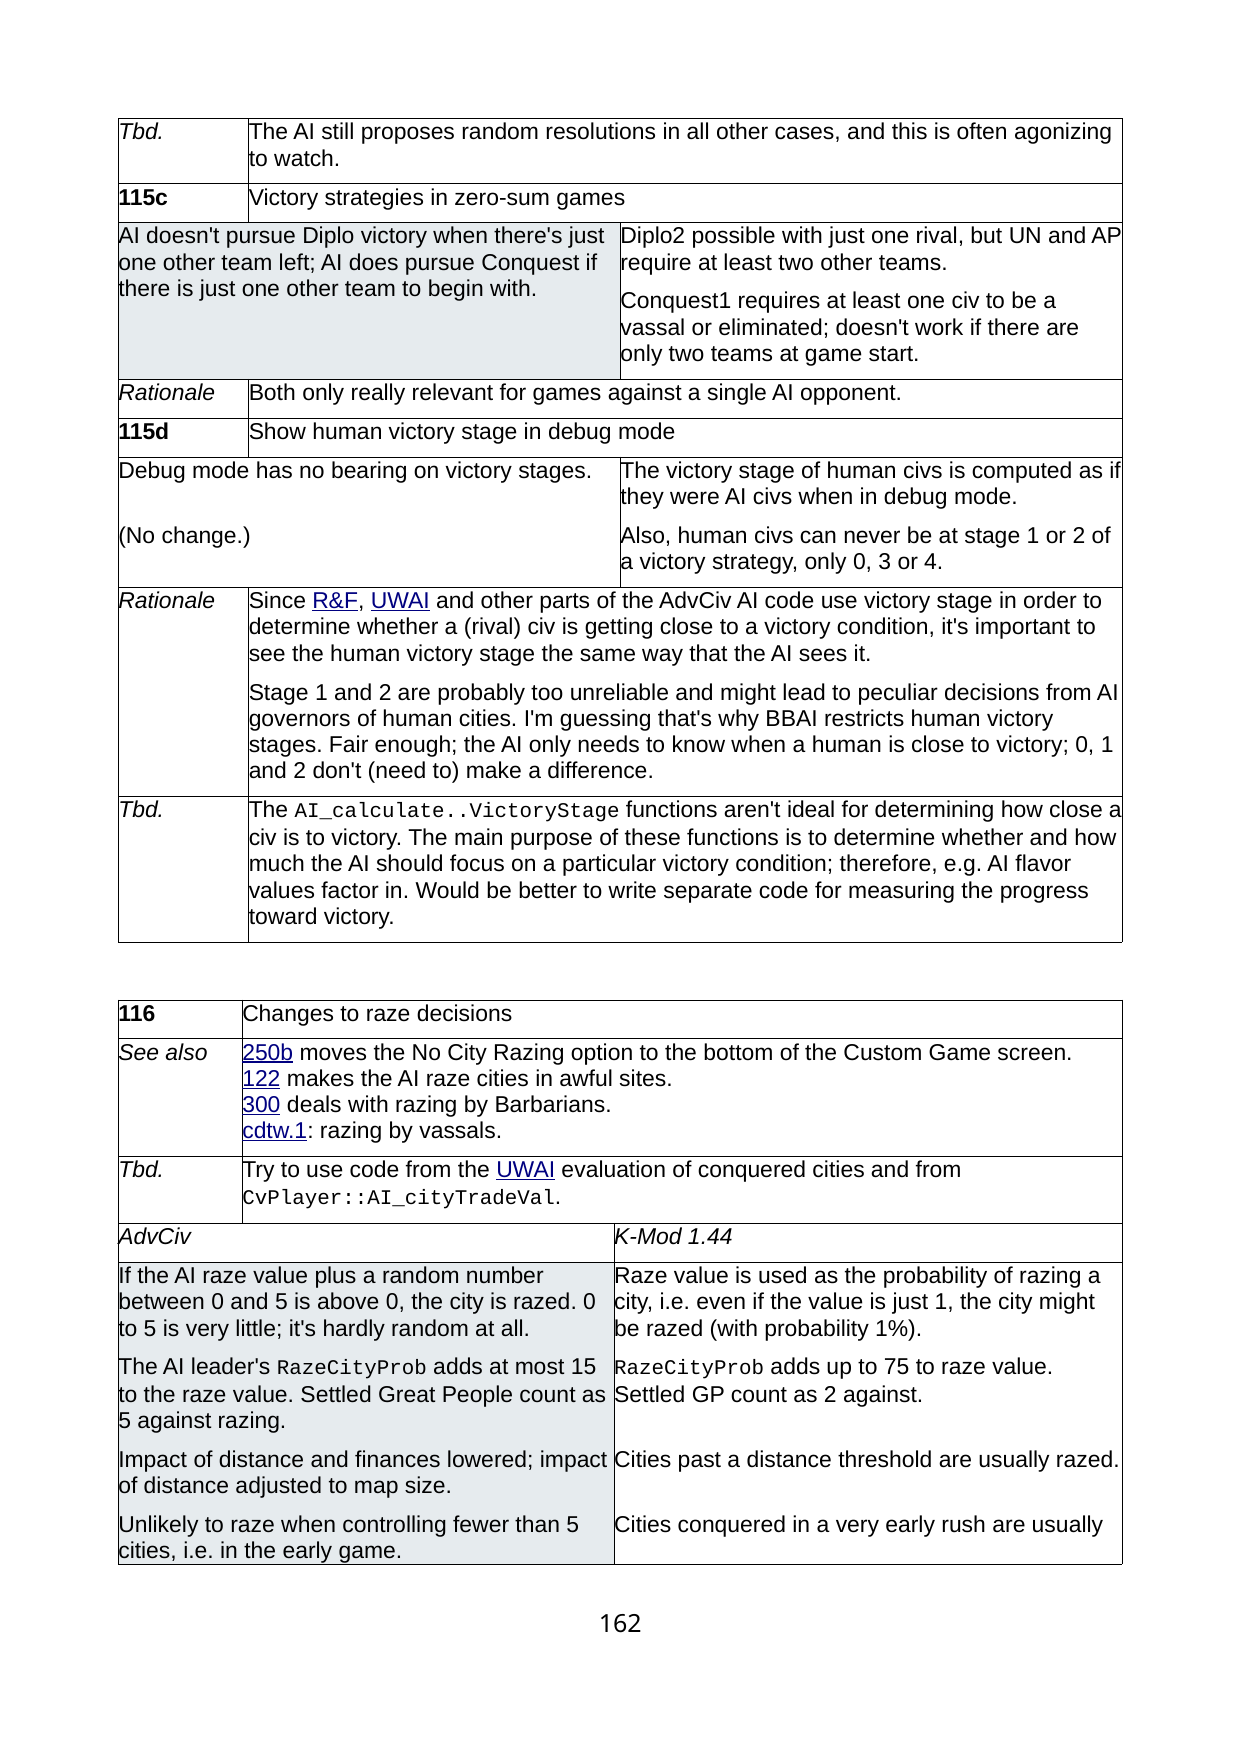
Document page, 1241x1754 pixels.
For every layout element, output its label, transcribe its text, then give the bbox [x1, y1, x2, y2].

table_cell Tbd. [119, 1157, 242, 1223]
table_cell AI doesn't pursue Diplo victory when there's just one other team left; AI does pursue Conquest if there is just one other team to begin with. [119, 223, 620, 379]
table_cell Tbd. [119, 119, 248, 183]
table_cell Both only really relevant for games against a single AI opponent. [249, 380, 1122, 418]
table_cell See also [119, 1039, 242, 1156]
table_cell AdvCiv [119, 1224, 614, 1262]
table_header 116 [119, 1001, 242, 1038]
table_header Changes to raze decisions [243, 1001, 1122, 1038]
table_cell The AI still proposes random resolutions in all other cases, and this is often agonizing to watch. [249, 119, 1122, 183]
table_cell Try to use code from the UWAI evaluation of conquered cities and from CvPlayer::AI_cityTradeVal. [243, 1157, 1122, 1223]
table_cell Show human victory stage in debug mode [249, 419, 1122, 457]
table_cell The AI_calculate..VictoryStage functions aren't ideal for determining how close a civ is to victory. The main purpose of these functions is to determine whether and how much the AI should focus on a particular victory condition; therefore, e.g. AI flavor values factor in. Would be better to write separate code for measuring the progress toward victory. [249, 797, 1122, 942]
table_cell If the AI raze value plus a random number between 0 and 5 is above 0, the city is razed. 0 to 5 is very little; it's hardly random at all. The AI leader's RazeCityProb adds at most 15 to the raze value. Settled Great People count as 5 against razing. Impact of distance and finances lowered; impact of distance adjusted to map size. Unlikely to raze when controlling fewer than 5 cities, i.e. in the early game. [119, 1263, 614, 1564]
table_cell Rationale [119, 380, 248, 418]
table_cell 250b moves the No City Razing option to the bottom of the Custom Game screen. 122 makes the AI raze cities in awful sites. 300 deals with razing by Barbarians. cdtw.1: razing by vassals. [243, 1039, 1122, 1156]
table_cell Diplo2 possible with just one rival, but UN and AP require at least two other teams. Conquest1 requires at least one civ to be a vassal or eliminated; doesn't work if there are only two teams at game start. [621, 223, 1122, 379]
table_cell 115c [119, 184, 248, 222]
table_cell The victory stage of human civs is computed as if they were AI civs when in debug mode. Also, human civs can never be at stage 1 or 2 of a victory strategy, only 0, 3 or 4. [621, 458, 1122, 587]
table_cell Since R&F, UWAI and other parts of the AdvCiv AI code use victory stage in order to determine whether a (rival) civ is getting close to a victory condition, it's important to see the human victory stage the same way that the AI sees it. Stage 1 and 2 are probably too unreliable and might lead to peculiar decisions from AI governors of human cities. I'm guessing that's why BBAI restricts human victory stages. Fair enough; the AI only needs to know when a human is close to victory; 0, 1 and 2 don't (need to) make a difference. [249, 588, 1122, 796]
table_cell Raze value is used as the probability of razing a city, i.e. even if the value is just 1, the city might be razed (with probability 1%). RazeCityProb adds up to 75 to raze value. Settled GP count as 2 against. Cities past a distance threshold are usually razed. Cities conquered in a very early rush are usually [615, 1263, 1122, 1564]
table_cell Debug mode has no bearing on victory stages. (No change.) [119, 458, 620, 587]
table_cell K-Mod 1.44 [615, 1224, 1122, 1262]
table_cell Victory strategies in zero-sum games [249, 184, 1122, 222]
table_cell Rationale [119, 588, 248, 796]
table_cell Tbd. [119, 797, 248, 942]
table_cell 115d [119, 419, 248, 457]
